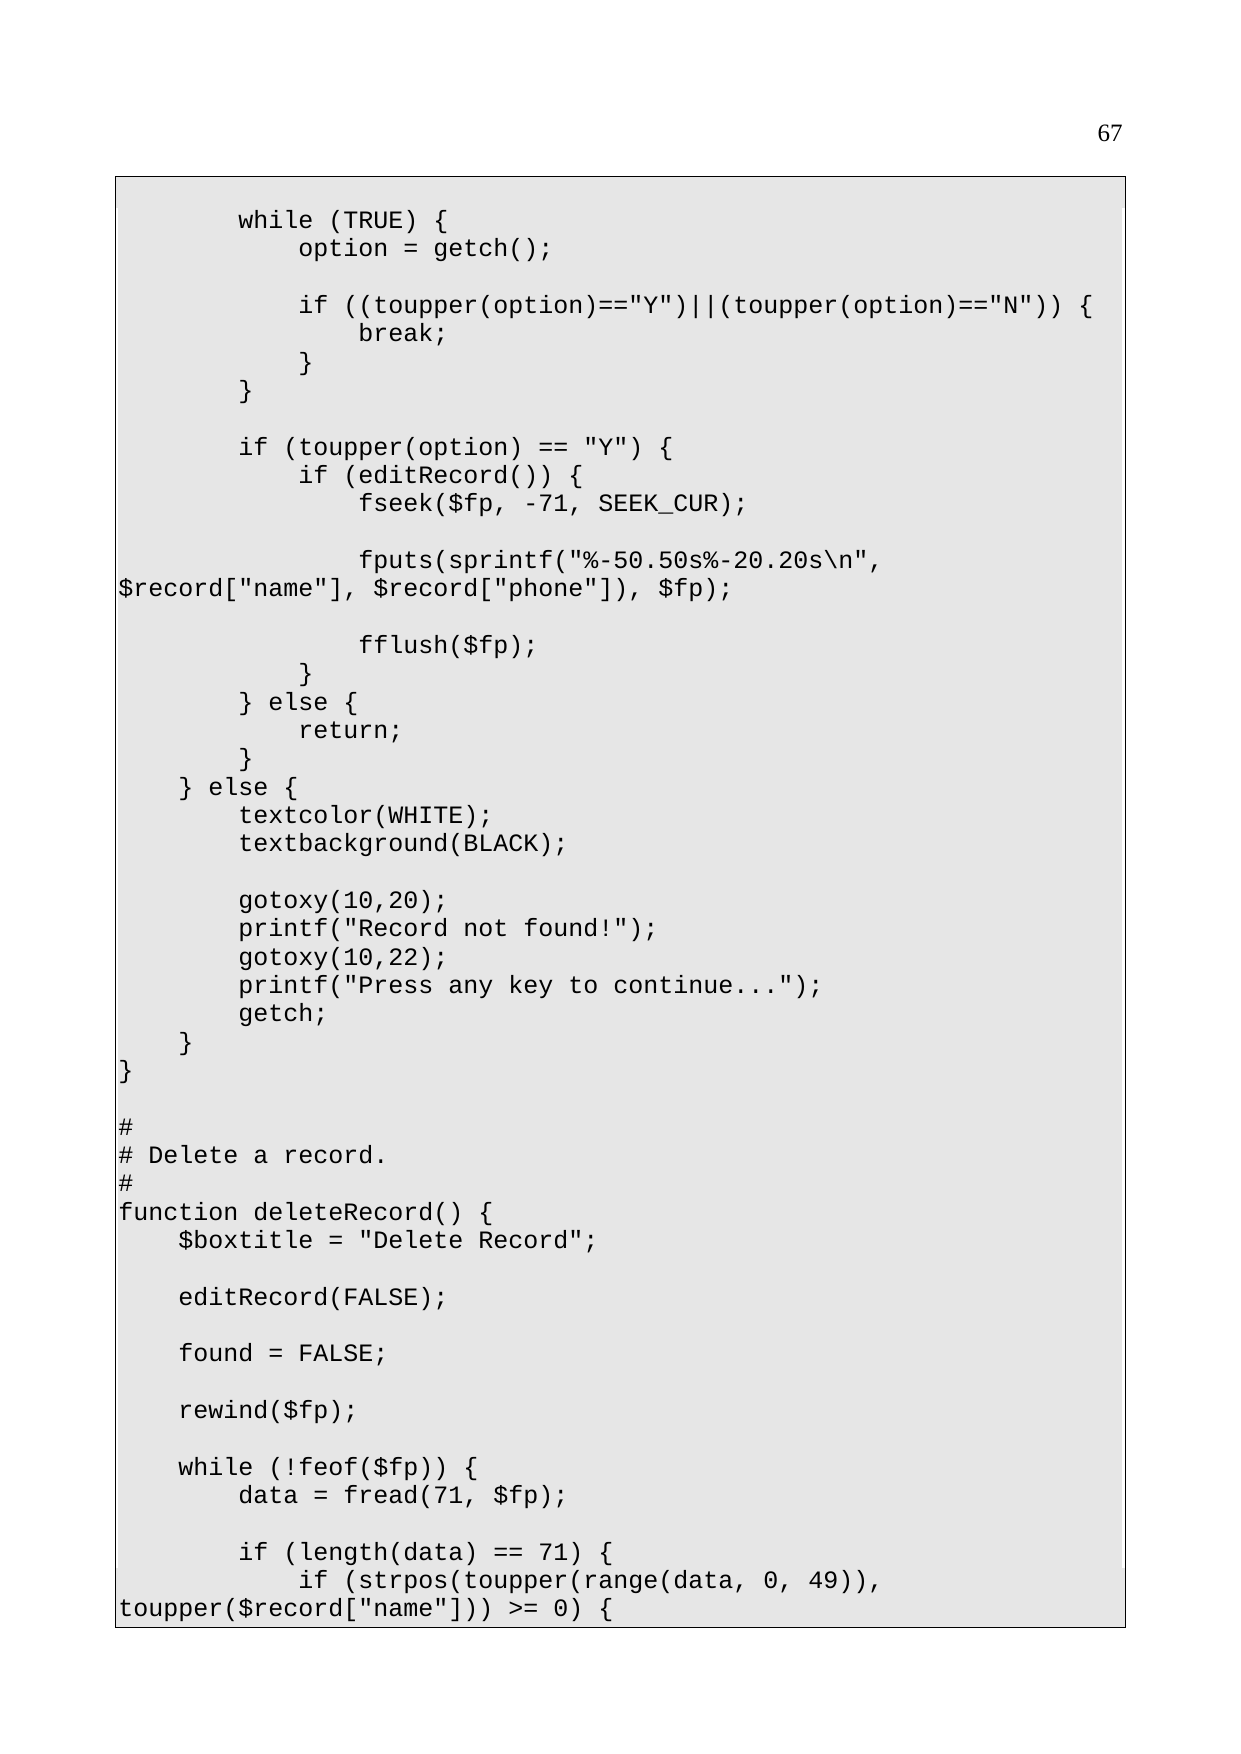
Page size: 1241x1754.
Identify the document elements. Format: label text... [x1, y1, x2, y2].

text option = getch(); [118, 236, 1122, 264]
text while (!feof($fp)) { [118, 1454, 1122, 1483]
text fputs(sprintf("%-50.50s%-20.20s\n", $record["name"], $record["phone"]), $fp); [118, 548, 1122, 604]
text gotoxy(10,22); [118, 944, 1122, 973]
text # Delete a record. [118, 1143, 1122, 1171]
text printf("Press any key to continue..."); [118, 973, 1122, 1001]
text # [118, 1171, 1122, 1199]
text } [118, 661, 1122, 689]
text # [118, 1114, 1122, 1143]
text if (toupper(option) == "Y") { [118, 434, 1122, 463]
text } else { [118, 689, 1122, 718]
text rewind($fp); [118, 1398, 1122, 1426]
text } [118, 1058, 1122, 1086]
text break; [118, 321, 1122, 349]
text printf("Record not found!"); [118, 916, 1122, 944]
text fseek($fp, -71, SEEK_CUR); [118, 491, 1122, 519]
text getch; [118, 1001, 1122, 1029]
text } [118, 378, 1122, 406]
text found = FALSE; [118, 1341, 1122, 1369]
text editRecord(FALSE); [118, 1284, 1122, 1313]
text $boxtitle = "Delete Record"; [118, 1228, 1122, 1256]
text function deleteRecord() { [118, 1199, 1122, 1228]
text if ((toupper(option)=="Y")||(toupper(option)=="N")) { [118, 293, 1122, 321]
text data = fread(71, $fp); [118, 1483, 1122, 1511]
text } [118, 349, 1122, 378]
text textcolor(WHITE); [118, 803, 1122, 831]
text gotoxy(10,20); [118, 888, 1122, 916]
text } [118, 746, 1122, 774]
text textbackground(BLACK); [118, 831, 1122, 859]
text fflush($fp); [118, 633, 1122, 661]
text return; [118, 718, 1122, 746]
text if (length(data) == 71) { [118, 1539, 1122, 1565]
text if (editRecord()) { [118, 463, 1122, 491]
text } [118, 1029, 1122, 1058]
text } else { [118, 774, 1122, 803]
text if (strpos(toupper(range(data, 0, 49)), toupper($record["name"])) >= 0) { [116, 1565, 1125, 1627]
text while (TRUE) { [118, 208, 1122, 236]
